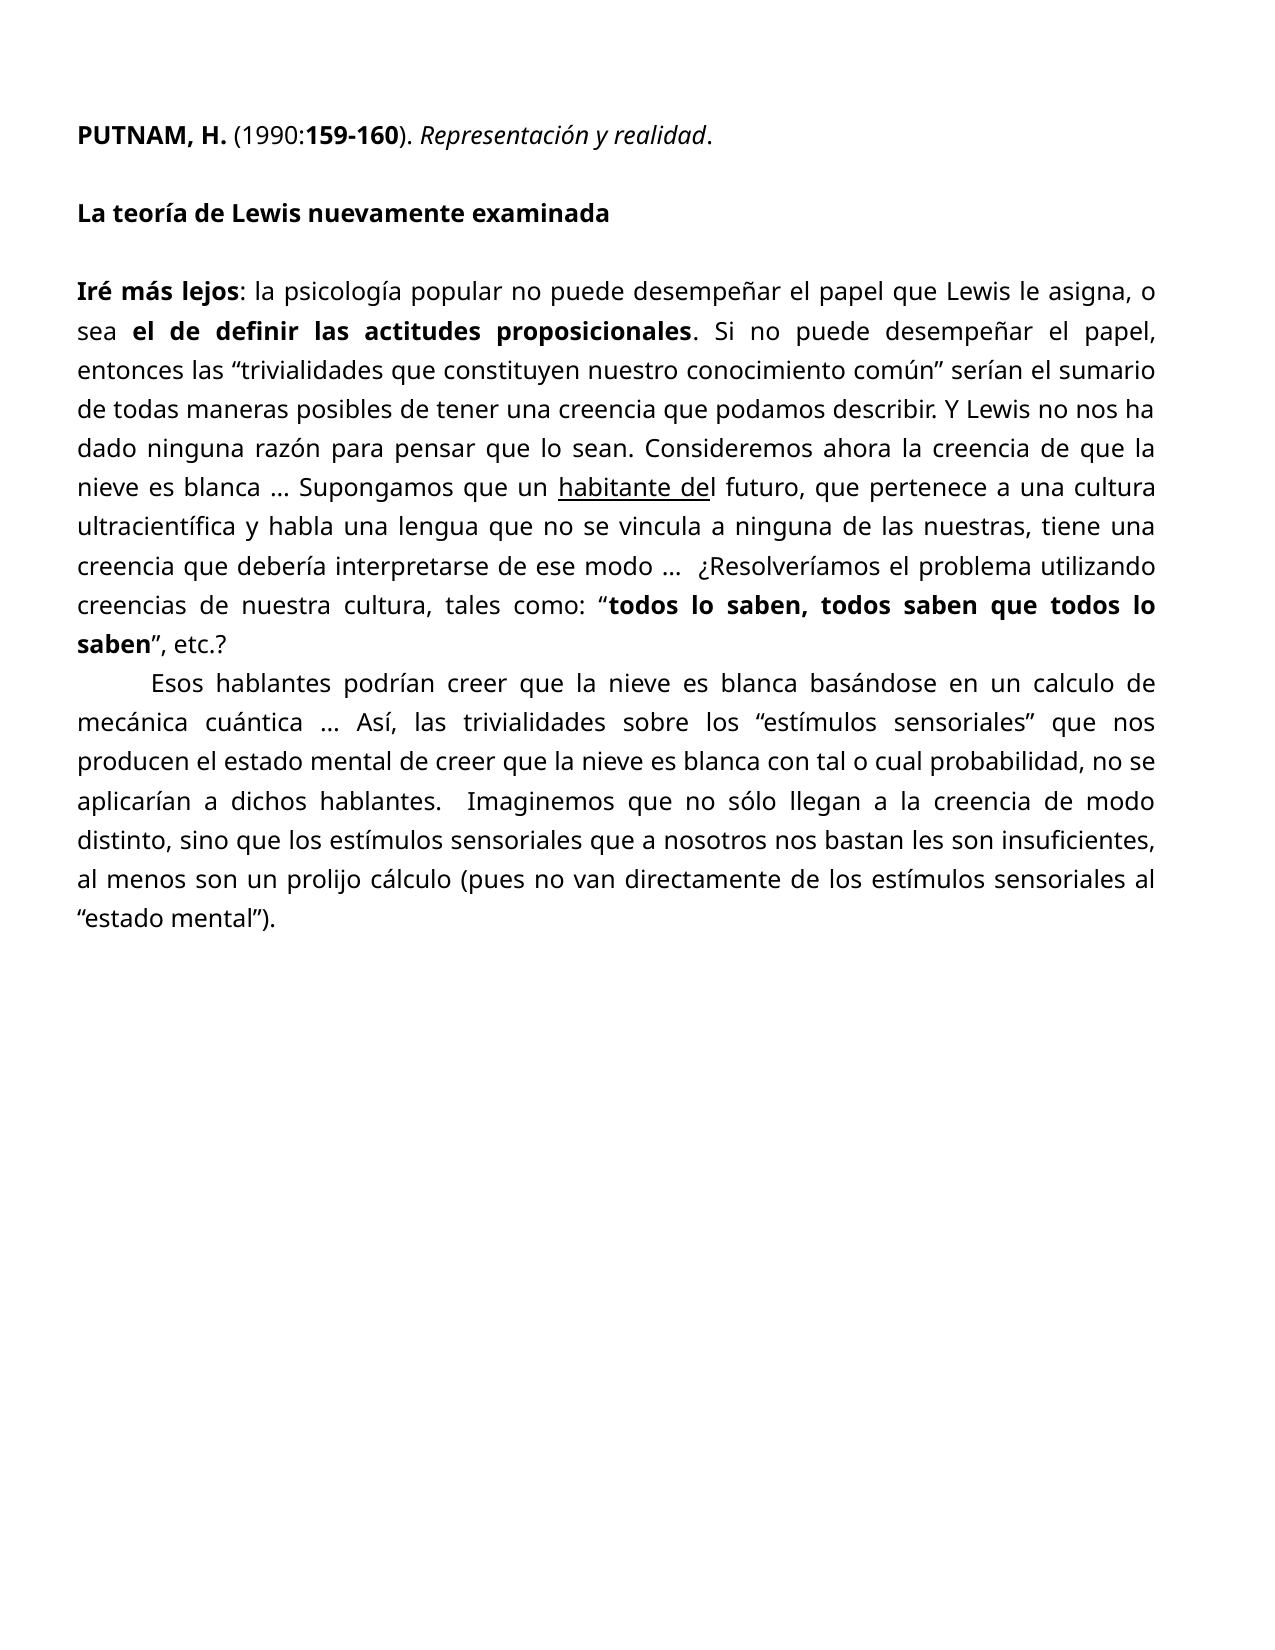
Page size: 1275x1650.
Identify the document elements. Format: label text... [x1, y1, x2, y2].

text La teoría de Lewis nuevamente examinada [77, 196, 1157, 230]
text Iré más lejos: la psicología popular no puede desempeñar el papel que Lewis le asigna, o sea el de definir las actitudes proposicionales. Si no puede desempeñar el papel, entonces las “trivialidades que constituyen nuestro conocimiento común” serían el sumario de todas maneras posibles de tener una creencia que podamos describir. Y Lewis no nos ha dado ninguna razón para pensar que lo sean. Consideremos ahora la creencia de que la nieve es blanca … Supongamos que un habitante del futuro, que pertenece a una cultura ultracientífica y habla una lengua que no se vincula a ninguna de las nuestras, tiene una creencia que debería interpretarse de ese modo … ¿Resolveríamos el problema utilizando creencias de nuestra cultura, tales como: “todos lo saben, todos saben que todos lo saben”, etc.? [77, 274, 1157, 661]
text Esos hablantes podrían creer que la nieve es blanca basándose en un calculo de mecánica cuántica … Así, las trivialidades sobre los “estímulos sensoriales” que nos producen el estado mental de creer que la nieve es blanca con tal o cual probabilidad, no se aplicarían a dichos hablantes. Imaginemos que no sólo llegan a la creencia de modo distinto, sino que los estímulos sensoriales que a nosotros nos bastan les son insuficientes, al menos son un prolijo cálculo (pues no van directamente de los estímulos sensoriales al “estado mental”). [77, 666, 1157, 935]
text PUTNAM, H. (1990:159-160). Representación y realidad. [77, 117, 1157, 151]
